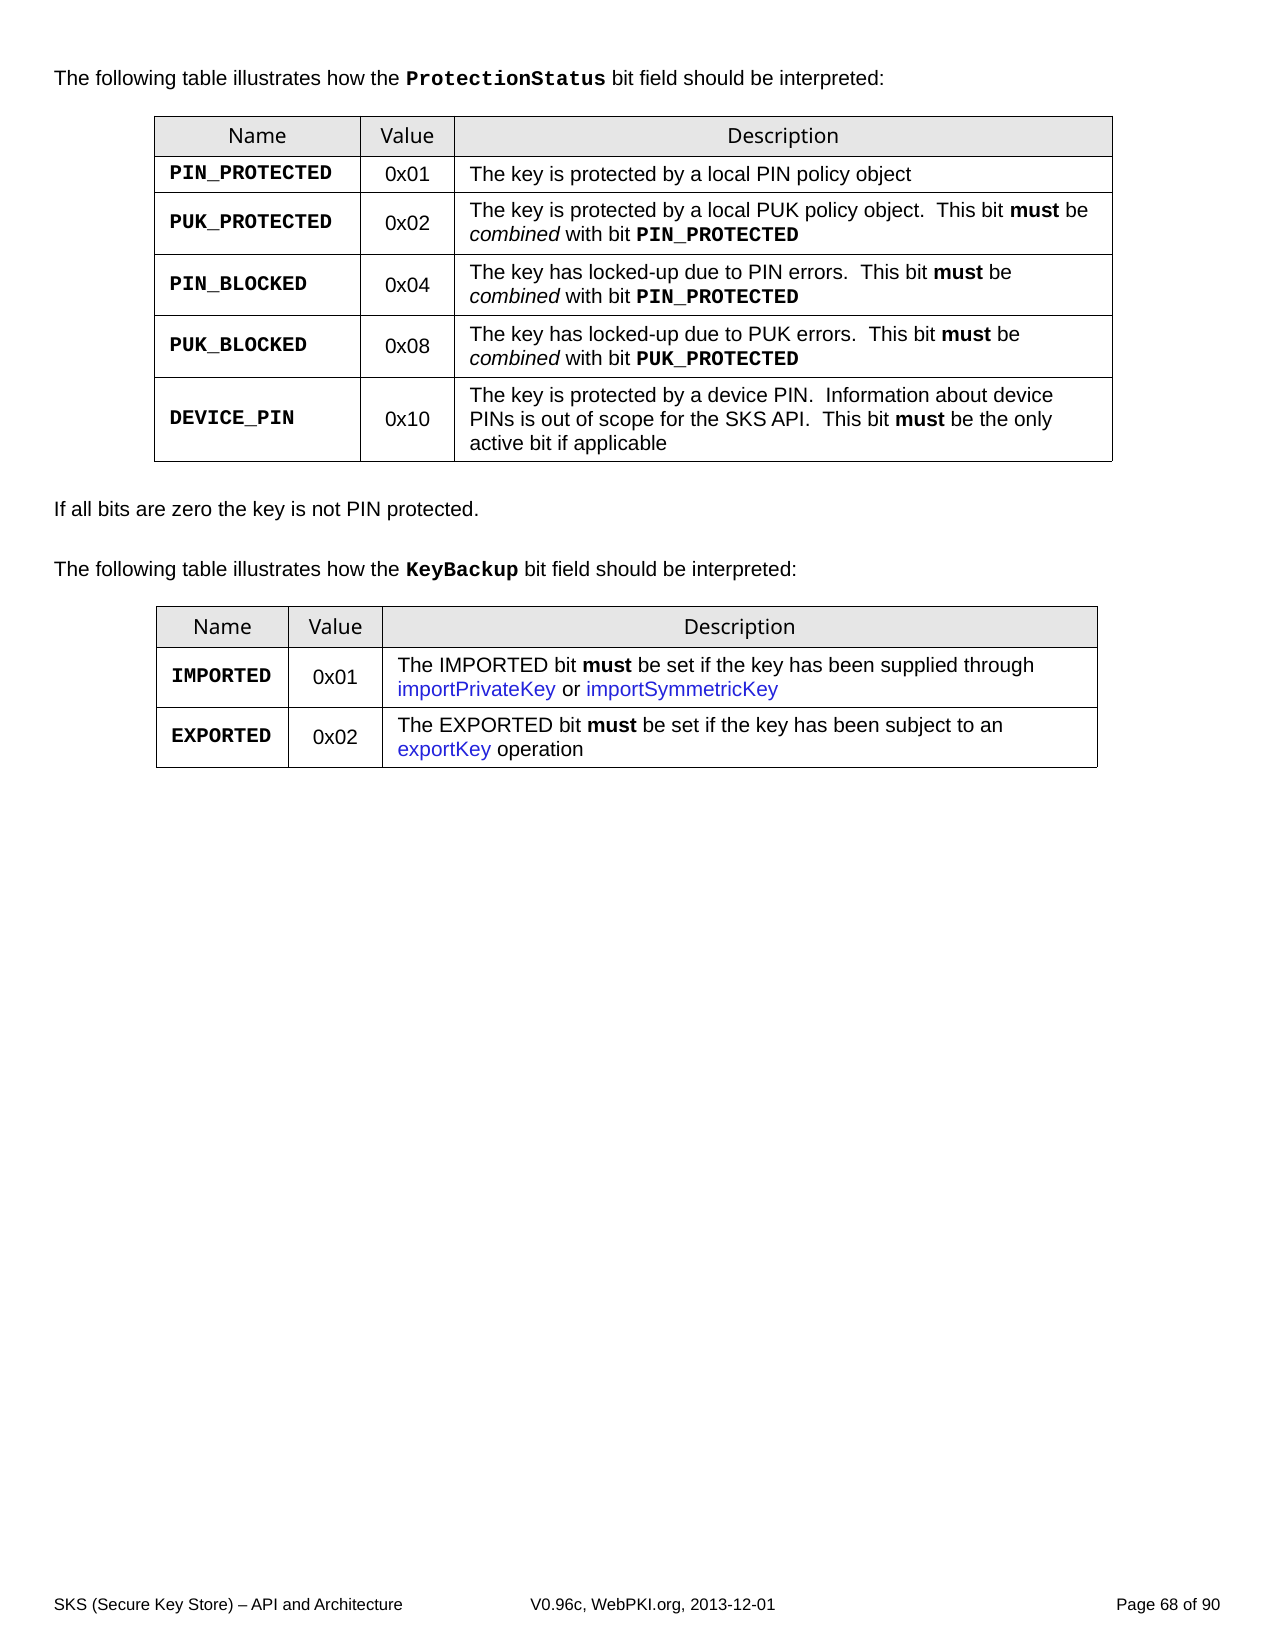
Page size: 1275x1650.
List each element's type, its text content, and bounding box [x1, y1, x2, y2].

table_cell PUK_PROTECTED [155, 193, 360, 254]
table_header Name [157, 607, 288, 647]
text The following table illustrates how the KeyBackup bit field should be interpreted: [54, 533, 1221, 606]
table_cell The key is protected by a local PUK policy object. This bit must be combined with bit PIN_PROTECTED [455, 193, 1112, 254]
table_cell The EXPORTED bit must be set if the key has been subject to an exportKey operation [383, 708, 1097, 767]
table_cell 0x08 [361, 316, 454, 377]
table_cell 0x01 [289, 648, 382, 707]
table_cell PIN_PROTECTED [155, 157, 360, 192]
table_cell The key has locked-up due to PIN errors. This bit must be combined with bit PIN_PROTECTED [455, 255, 1112, 315]
table_cell The key has locked-up due to PUK errors. This bit must be combined with bit PUK_PROTECTED [455, 316, 1112, 377]
table_header Value [361, 117, 454, 156]
table_header Description [455, 117, 1112, 156]
table_header Value [289, 607, 382, 647]
text If all bits are zero the key is not PIN protected. [54, 497, 1221, 521]
table_cell 0x02 [289, 708, 382, 767]
table_cell DEVICE_PIN [155, 378, 360, 461]
table_cell PIN_BLOCKED [155, 255, 360, 315]
table_cell 0x01 [361, 157, 454, 192]
table_cell The key is protected by a local PIN policy object [455, 157, 1112, 192]
table_header Description [383, 607, 1097, 647]
text The following table illustrates how the ProtectionStatus bit field should be interpreted: [54, 66, 1221, 116]
table_cell EXPORTED [157, 708, 288, 767]
table_cell PUK_BLOCKED [155, 316, 360, 377]
table_header Name [155, 117, 360, 156]
table_cell IMPORTED [157, 648, 288, 707]
table_cell The IMPORTED bit must be set if the key has been supplied through importPrivateKey or importSymmetricKey [383, 648, 1097, 707]
table_cell The key is protected by a device PIN. Information about device PINs is out of scope for the SKS API. This bit must be the only active bit if applicable [455, 378, 1112, 461]
table_cell 0x10 [361, 378, 454, 461]
table_cell 0x02 [361, 193, 454, 254]
table_cell 0x04 [361, 255, 454, 315]
